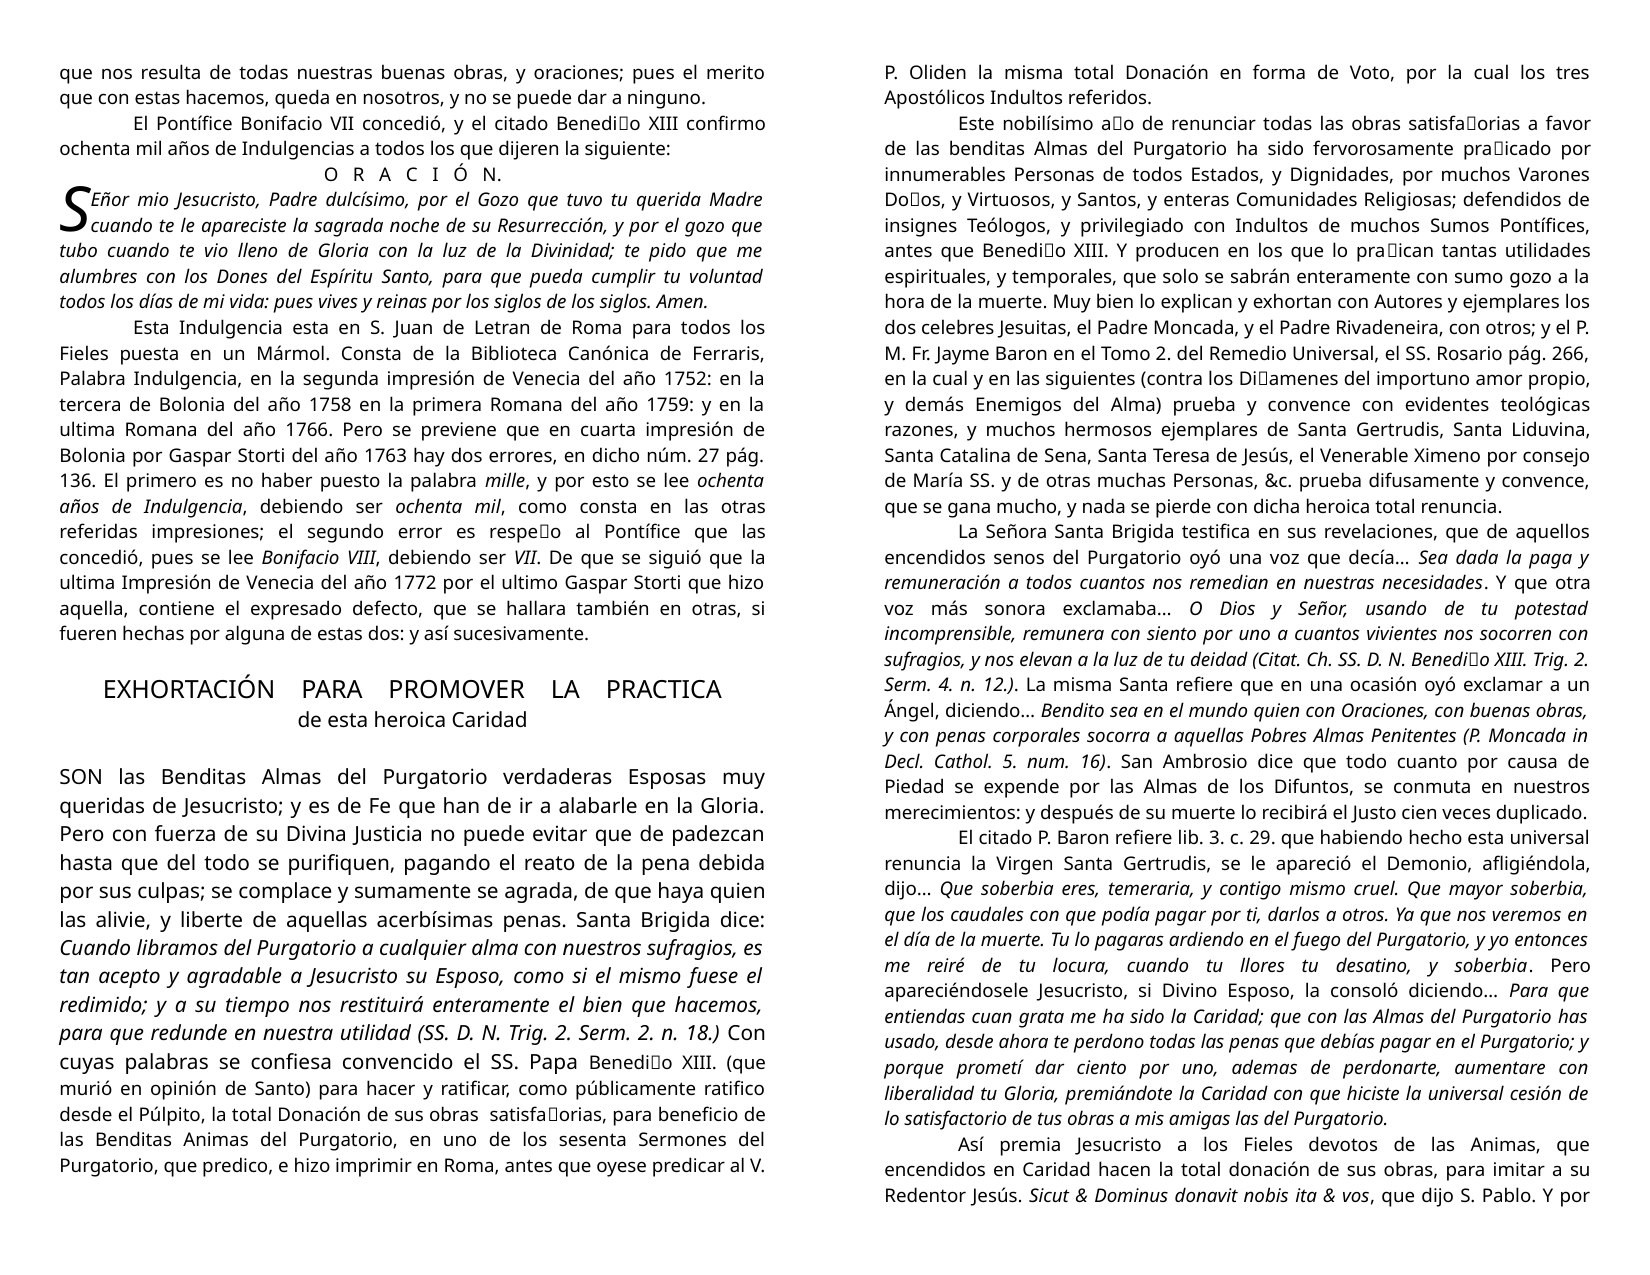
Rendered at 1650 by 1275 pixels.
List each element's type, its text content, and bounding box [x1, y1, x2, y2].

text O R A C I Ó N. [59, 161, 766, 187]
text Así premia Jesucristo a los Fieles devotos de las Animas, que encendidos en Caridad hacen la total donación de sus obras, para imitar a su Redentor Jesús. Sicut & Dominus donavit nobis ita & vos, que dijo S. Pablo. Y por [884, 1131, 1591, 1207]
text Esta Indulgencia esta en S. Juan de Letran de Roma para todos los Fieles puesta en un Mármol. Consta de la Biblioteca Canónica de Ferraris, Palabra Indulgencia, en la segunda impresión de Venecia del año 1752: en la tercera de Bolonia del año 1758 en la primera Romana del año 1759: y en la ultima Romana del año 1766. Pero se previene que en cuarta impresión de Bolonia por Gaspar Storti del año 1763 hay dos errores, en dicho núm. 27 pág. 136. El primero es no haber puesto la palabra mille, y por esto se lee ochenta años de Indulgencia, debiendo ser ochenta mil, como consta en las otras referidas impresiones; el segundo error es respeo al Pontífice que las concedió, pues se lee Bonifacio VIII, debiendo ser VII. De que se siguió que la ultima Impresión de Venecia del año 1772 por el ultimo Gaspar Storti que hizo aquella, contiene el expresado defecto, que se hallara también en otras, si fueren hechas por alguna de estas dos: y así sucesivamente. [59, 314, 766, 646]
text SON las Benditas Almas del Purgatorio verdaderas Esposas muy queridas de Jesucristo; y es de Fe que han de ir a alabarle en la Gloria. Pero con fuerza de su Divina Justicia no puede evitar que de padezcan hasta que del todo se purifiquen, pagando el reato de la pena debida por sus culpas; se complace y sumamente se agrada, de que haya quien las alivie, y liberte de aquellas acerbísimas penas. Santa Brigida dice: Cuando libramos del Purgatorio a cualquier alma con nuestros sufragios, es tan acepto y agradable a Jesucristo su Esposo, como si el mismo fuese el redimido; y a su tiempo nos restituirá enteramente el bien que hacemos, para que redunde en nuestra utilidad (SS. D. N. Trig. 2. Serm. 2. n. 18.) Con cuyas palabras se confiesa convencido el SS. Papa Benedio XIII. (que murió en opinión de Santo) para hacer y ratificar, como públicamente ratifico desde el Púlpito, la total Donación de sus obras satisfaorias, para beneficio de las Benditas Animas del Purgatorio, en uno de los sesenta Sermones del Purgatorio, que predico, e hizo imprimir en Roma, antes que oyese predicar al V. [59, 762, 766, 1177]
text P. Oliden la misma total Donación en forma de Voto, por la cual los tres Apostólicos Indultos referidos. [884, 59, 1591, 110]
text de esta heroica Caridad [59, 706, 766, 734]
text que nos resulta de todas nuestras buenas obras, y oraciones; pues el merito que con estas hacemos, queda en nosotros, y no se puede dar a ninguno. [59, 59, 766, 110]
text EXHORTACIÓN PARA PROMOVER LA PRACTICA [59, 672, 766, 706]
text El Pontífice Bonifacio VII concedió, y el citado Benedio XIII confirmo ochenta mil años de Indulgencias a todos los que dijeren la siguiente: [59, 110, 766, 161]
text La Señora Santa Brigida testifica en sus revelaciones, que de aquellos encendidos senos del Purgatorio oyó una voz que decía… Sea dada la paga y remuneración a todos cuantos nos remedian en nuestras necesidades. Y que otra voz más sonora exclamaba… O Dios y Señor, usando de tu potestad incomprensible, remunera con siento por uno a cuantos vivientes nos socorren con sufragios, y nos elevan a la luz de tu deidad (Citat. Ch. SS. D. N. Benedio XIII. Trig. 2. Serm. 4. n. 12.). La misma Santa refiere que en una ocasión oyó exclamar a un Ángel, diciendo… Bendito sea en el mundo quien con Oraciones, con buenas obras, y con penas corporales socorra a aquellas Pobres Almas Penitentes (P. Moncada in Decl. Cathol. 5. num. 16). San Ambrosio dice que todo cuanto por causa de Piedad se expende por las Almas de los Difuntos, se conmuta en nuestros merecimientos: y después de su muerte lo recibirá el Justo cien veces duplicado. [884, 518, 1591, 825]
text SEñor mio Jesucristo, Padre dulcísimo, por el Gozo que tuvo tu querida Madre cuando te le apareciste la sagrada noche de su Resurrección, y por el gozo que tubo cuando te vio lleno de Gloria con la luz de la Divinidad; te pido que me alumbres con los Dones del Espíritu Santo, para que pueda cumplir tu voluntad todos los días de mi vida: pues vives y reinas por los siglos de los siglos. Amen. [59, 187, 766, 314]
text El citado P. Baron refiere lib. 3. c. 29. que habiendo hecho esta universal renuncia la Virgen Santa Gertrudis, se le apareció el Demonio, afligiéndola, dijo… Que soberbia eres, temeraria, y contigo mismo cruel. Que mayor soberbia, que los caudales con que podía pagar por ti, darlos a otros. Ya que nos veremos en el día de la muerte. Tu lo pagaras ardiendo en el fuego del Purgatorio, y yo entonces me reiré de tu locura, cuando tu llores tu desatino, y soberbia. Pero apareciéndosele Jesucristo, si Divino Esposo, la consoló diciendo… Para que entiendas cuan grata me ha sido la Caridad; que con las Almas del Purgatorio has usado, desde ahora te perdono todas las penas que debías pagar en el Purgatorio; y porque prometí dar ciento por uno, ademas de perdonarte, aumentare con liberalidad tu Gloria, premiándote la Caridad con que hiciste la universal cesión de lo satisfactorio de tus obras a mis amigas las del Purgatorio. [884, 825, 1591, 1131]
text Este nobilísimo ao de renunciar todas las obras satisfaorias a favor de las benditas Almas del Purgatorio ha sido fervorosamente praicado por innumerables Personas de todos Estados, y Dignidades, por muchos Varones Doos, y Virtuosos, y Santos, y enteras Comunidades Religiosas; defendidos de insignes Teólogos, y privilegiado con Indultos de muchos Sumos Pontífices, antes que Benedio XIII. Y producen en los que lo praican tantas utilidades espirituales, y temporales, que solo se sabrán enteramente con sumo gozo a la hora de la muerte. Muy bien lo explican y exhortan con Autores y ejemplares los dos celebres Jesuitas, el Padre Moncada, y el Padre Rivadeneira, con otros; y el P. M. Fr. Jayme Baron en el Tomo 2. del Remedio Universal, el SS. Rosario pág. 266, en la cual y en las siguientes (contra los Diamenes del importuno amor propio, y demás Enemigos del Alma) prueba y convence con evidentes teológicas razones, y muchos hermosos ejemplares de Santa Gertrudis, Santa Liduvina, Santa Catalina de Sena, Santa Teresa de Jesús, el Venerable Ximeno por consejo de María SS. y de otras muchas Personas, &c. prueba difusamente y convence, que se gana mucho, y nada se pierde con dicha heroica total renuncia. [884, 110, 1591, 518]
